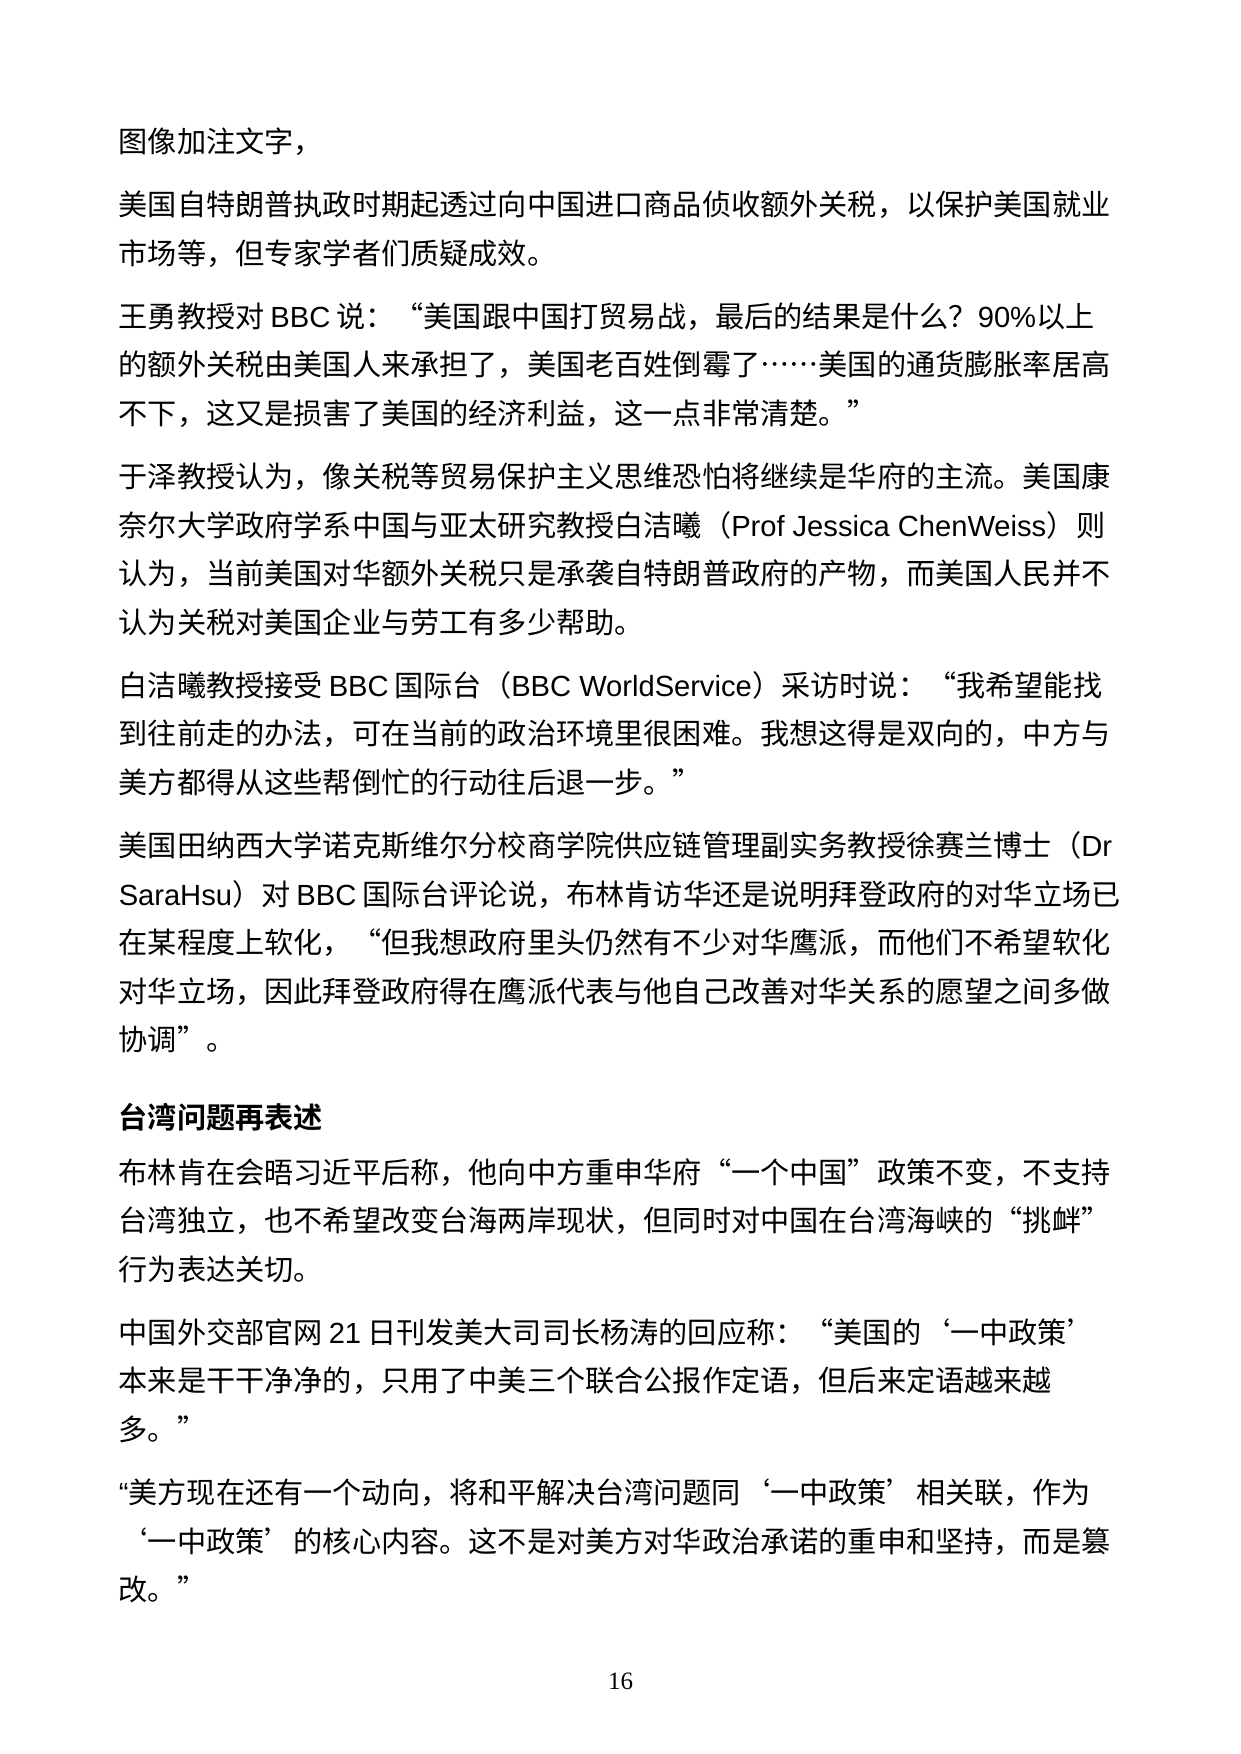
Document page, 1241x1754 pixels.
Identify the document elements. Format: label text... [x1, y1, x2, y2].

text 白洁曦教授接受BBC国际台（BBC WorldService）采访时说：“我希望能找到往前走的办法，可在当前的政治环境里很困难。我想这得是双向的，中方与美方都得从这些帮倒忙的行动往后退一步。” [118, 662, 1122, 802]
text 中国外交部官网21日刊发美大司司长杨涛的回应称：“美国的‘一中政策’本来是干干净净的，只用了中美三个联合公报作定语，但后来定语越来越多。” [118, 1309, 1122, 1449]
text 图像加注文字， [118, 118, 1122, 161]
text 布林肯在会晤习近平后称，他向中方重申华府“一个中国”政策不变，不支持台湾独立，也不希望改变台海两岸现状，但同时对中国在台湾海峡的“挑衅”行为表达关切。 [118, 1149, 1122, 1288]
text 于泽教授认为，像关税等贸易保护主义思维恐怕将继续是华府的主流。美国康奈尔大学政府学系中国与亚太研究教授白洁曦（Prof Jessica ChenWeiss）则认为，当前美国对华额外关税只是承袭自特朗普政府的产物，而美国人民并不认为关税对美国企业与劳工有多少帮助。 [118, 453, 1122, 641]
subtitle 台湾问题再表述 [118, 1094, 1122, 1137]
text 美国自特朗普执政时期起透过向中国进口商品侦收额外关税，以保护美国就业市场等，但专家学者们质疑成效。 [118, 182, 1122, 272]
text 王勇教授对BBC说：“美国跟中国打贸易战，最后的结果是什么？90%以上的额外关税由美国人来承担了，美国老百姓倒霉了……美国的通货膨胀率居高不下，这又是损害了美国的经济利益，这一点非常清楚。” [118, 293, 1122, 433]
text “美方现在还有一个动向，将和平解决台湾问题同‘一中政策’相关联，作为‘一中政策’的核心内容。这不是对美方对华政治承诺的重申和坚持，而是篡改。” [118, 1469, 1122, 1609]
text 美国田纳西大学诺克斯维尔分校商学院供应链管理副实务教授徐赛兰博士（Dr SaraHsu）对BBC国际台评论说，布林肯访华还是说明拜登政府的对华立场已在某程度上软化，“但我想政府里头仍然有不少对华鹰派，而他们不希望软化对华立场，因此拜登政府得在鹰派代表与他自己改善对华关系的愿望之间多做协调”。 [118, 822, 1122, 1059]
